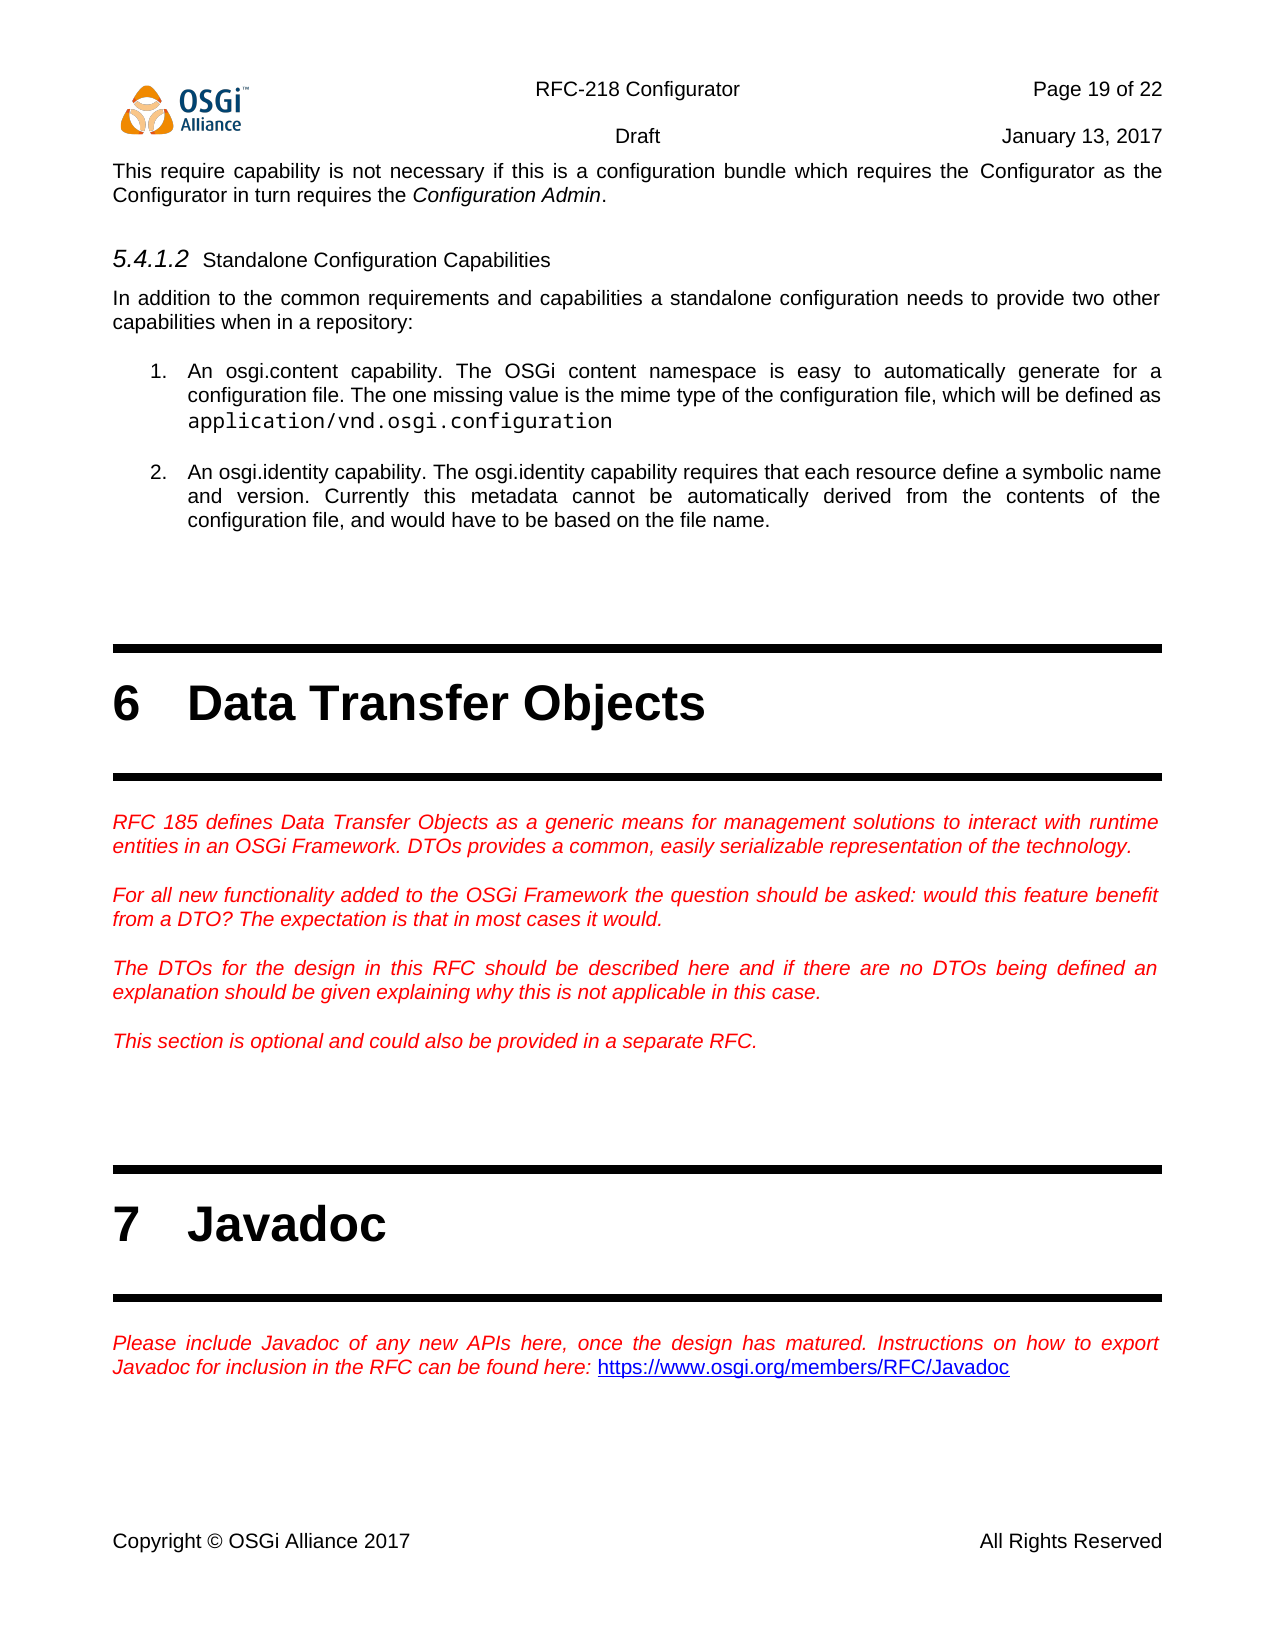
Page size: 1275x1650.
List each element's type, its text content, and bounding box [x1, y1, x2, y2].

text Please include Javadoc of any new APIs here, once the design has matured. Instructions on how to export Javadoc for inclusion in the RFC can be found here: https://www.osgi.org/members/RFC/Javadoc [112, 1331, 1162, 1379]
text RFC 185 defines Data Transfer Objects as a generic means for management solutions to interact with runtime entities in an OSGi Framework. DTOs provides a common, easily serializable representation of the technology. [112, 810, 1162, 858]
list An osgi.identity capability. The osgi.identity capability requires that each resource define a symbolic name and version. Currently this metadata cannot be automatically derived from the contents of the configuration file, and would have to be based on the file name. [150, 460, 1162, 532]
subtitle Data Transfer Objects [112, 645, 1162, 781]
picture [113, 78, 257, 142]
text This require capability is not necessary if this is a configuration bundle which requires the Configurator as the Configurator in turn requires the Configuration Admin. [112, 159, 1162, 207]
subtitle Javadoc [112, 1166, 1162, 1302]
text In addition to the common requirements and capabilities a standalone configuration needs to provide two other capabilities when in a repository: [112, 286, 1162, 333]
text This section is optional and could also be provided in a separate RFC. [112, 1029, 1162, 1053]
text The DTOs for the design in this RFC should be described here and if there are no DTOs being defined an explanation should be given explaining why this is not applicable in this case. [112, 956, 1162, 1004]
text For all new functionality added to the OSGi Framework the question should be asked: would this feature benefit from a DTO? The expectation is that in most cases it would. [112, 883, 1162, 931]
subtitle Standalone Configuration Capabilities [112, 244, 1162, 273]
list An osgi.content capability. The OSGi content namespace is easy to automatically generate for a configuration file. The one missing value is the mime type of the configuration file, which will be defined as application/vnd.osgi.configuration [150, 358, 1162, 435]
